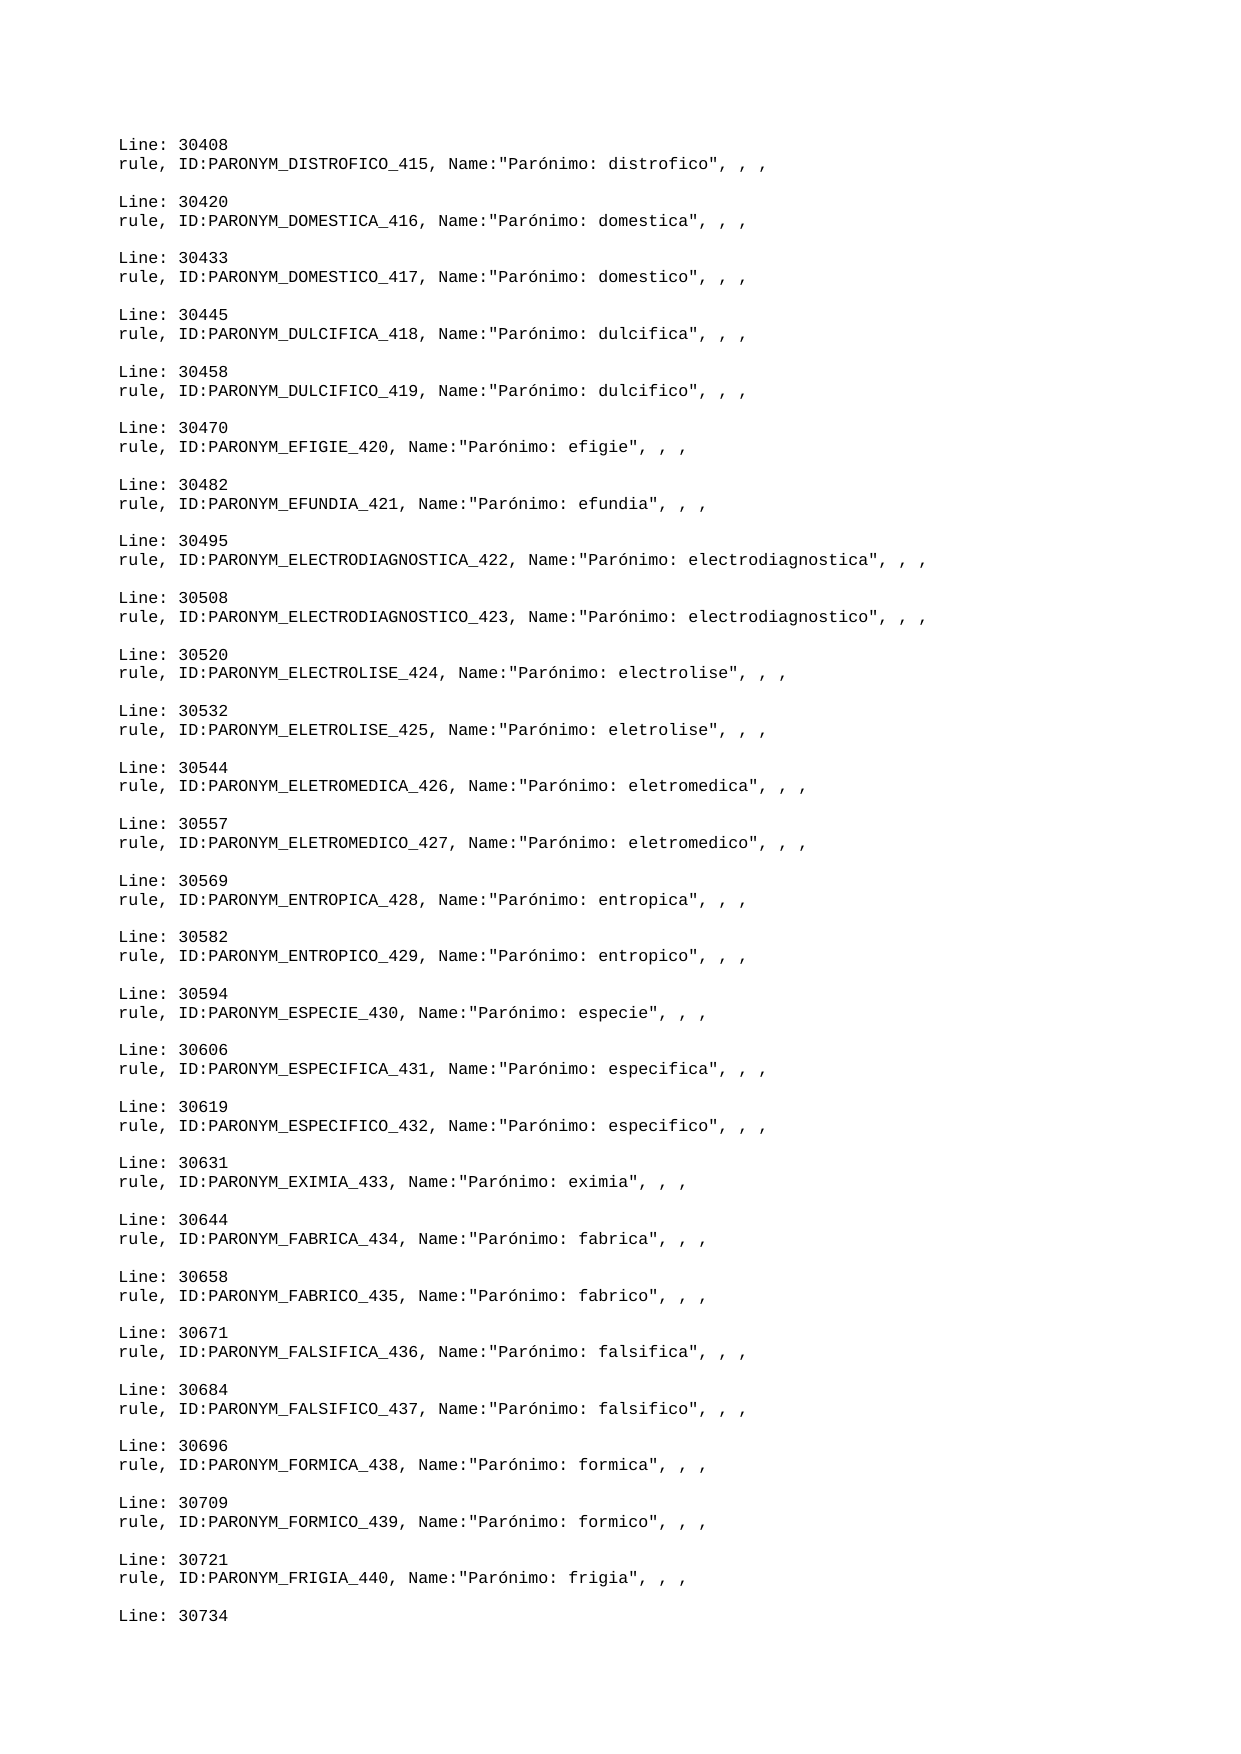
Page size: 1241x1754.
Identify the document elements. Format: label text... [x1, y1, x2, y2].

text Line: 30606 [118, 1042, 1122, 1061]
text rule, ID:PARONYM_EXIMIA_433, Name:"Parónimo: eximia", , , [118, 1174, 1122, 1193]
text rule, ID:PARONYM_FORMICO_439, Name:"Parónimo: formico", , , [118, 1513, 1122, 1532]
text Line: 30520 [118, 646, 1122, 665]
text Line: 30684 [118, 1381, 1122, 1400]
text rule, ID:PARONYM_FALSIFICA_436, Name:"Parónimo: falsifica", , , [118, 1344, 1122, 1362]
text Line: 30544 [118, 759, 1122, 778]
text Line: 30557 [118, 816, 1122, 834]
text rule, ID:PARONYM_FABRICA_434, Name:"Parónimo: fabrica", , , [118, 1231, 1122, 1249]
text rule, ID:PARONYM_ELECTRODIAGNOSTICA_422, Name:"Parónimo: electrodiagnostica", , , [118, 552, 1122, 571]
text rule, ID:PARONYM_FRIGIA_440, Name:"Parónimo: frigia", , , [118, 1570, 1122, 1589]
text Line: 30671 [118, 1325, 1122, 1344]
text Line: 30644 [118, 1212, 1122, 1231]
text Line: 30696 [118, 1438, 1122, 1457]
text Line: 30594 [118, 985, 1122, 1004]
text rule, ID:PARONYM_ESPECIFICO_432, Name:"Parónimo: especifico", , , [118, 1117, 1122, 1136]
text rule, ID:PARONYM_ELETROMEDICO_427, Name:"Parónimo: eletromedico", , , [118, 834, 1122, 853]
text Line: 30582 [118, 929, 1122, 948]
text rule, ID:PARONYM_ESPECIE_430, Name:"Parónimo: especie", , , [118, 1004, 1122, 1023]
text rule, ID:PARONYM_DOMESTICO_417, Name:"Parónimo: domestico", , , [118, 269, 1122, 288]
text Line: 30631 [118, 1155, 1122, 1174]
text Line: 30420 [118, 193, 1122, 212]
text Line: 30532 [118, 703, 1122, 721]
text Line: 30709 [118, 1494, 1122, 1513]
text Line: 30495 [118, 533, 1122, 552]
text rule, ID:PARONYM_ELECTROLISE_424, Name:"Parónimo: electrolise", , , [118, 665, 1122, 684]
text Line: 30569 [118, 872, 1122, 891]
text Line: 30470 [118, 420, 1122, 439]
text rule, ID:PARONYM_DOMESTICA_416, Name:"Parónimo: domestica", , , [118, 212, 1122, 231]
text rule, ID:PARONYM_FORMICA_438, Name:"Parónimo: formica", , , [118, 1457, 1122, 1476]
text Line: 30482 [118, 476, 1122, 495]
text rule, ID:PARONYM_EFUNDIA_421, Name:"Parónimo: efundia", , , [118, 495, 1122, 514]
text Line: 30734 [118, 1608, 1122, 1626]
text rule, ID:PARONYM_EFIGIE_420, Name:"Parónimo: efigie", , , [118, 439, 1122, 457]
text Line: 30658 [118, 1268, 1122, 1287]
text Line: 30408 [118, 137, 1122, 156]
text rule, ID:PARONYM_DISTROFICO_415, Name:"Parónimo: distrofico", , , [118, 156, 1122, 175]
text Line: 30458 [118, 363, 1122, 382]
text rule, ID:PARONYM_DULCIFICA_418, Name:"Parónimo: dulcifica", , , [118, 326, 1122, 344]
text Line: 30433 [118, 250, 1122, 269]
text rule, ID:PARONYM_DULCIFICO_419, Name:"Parónimo: dulcifico", , , [118, 382, 1122, 401]
text Line: 30721 [118, 1551, 1122, 1570]
text Line: 30445 [118, 307, 1122, 326]
text rule, ID:PARONYM_ESPECIFICA_431, Name:"Parónimo: especifica", , , [118, 1061, 1122, 1080]
text rule, ID:PARONYM_ELETROMEDICA_426, Name:"Parónimo: eletromedica", , , [118, 778, 1122, 797]
text Line: 30508 [118, 589, 1122, 608]
text rule, ID:PARONYM_FABRICO_435, Name:"Parónimo: fabrico", , , [118, 1287, 1122, 1306]
text rule, ID:PARONYM_ELETROLISE_425, Name:"Parónimo: eletrolise", , , [118, 721, 1122, 740]
text rule, ID:PARONYM_ENTROPICO_429, Name:"Parónimo: entropico", , , [118, 948, 1122, 967]
text rule, ID:PARONYM_ENTROPICA_428, Name:"Parónimo: entropica", , , [118, 891, 1122, 910]
text Line: 30619 [118, 1098, 1122, 1117]
text rule, ID:PARONYM_ELECTRODIAGNOSTICO_423, Name:"Parónimo: electrodiagnostico", , , [118, 608, 1122, 627]
text rule, ID:PARONYM_FALSIFICO_437, Name:"Parónimo: falsifico", , , [118, 1400, 1122, 1419]
